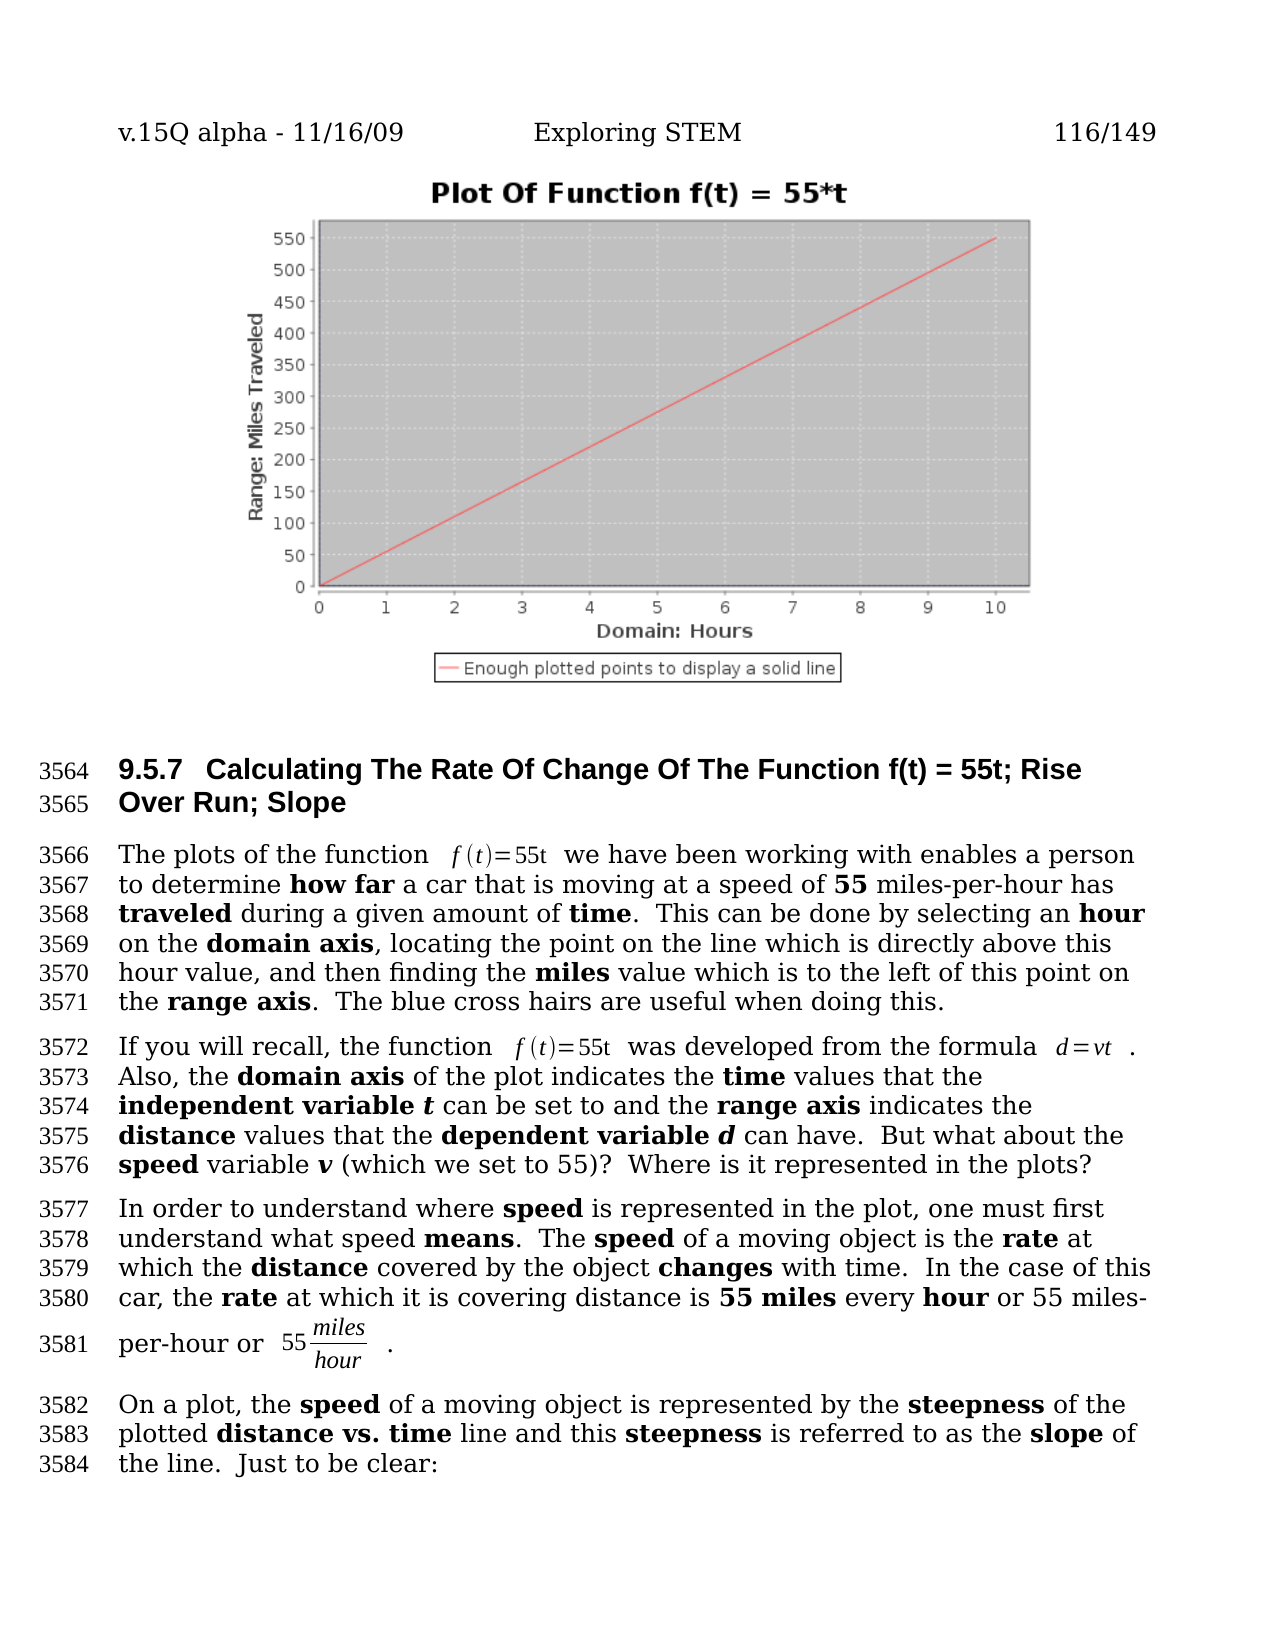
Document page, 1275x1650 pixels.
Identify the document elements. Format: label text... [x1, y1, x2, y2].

text On a plot, the speed of a moving object is represented by the steepness of the plotted distance vs. time line and this steepness is referred to as the slope of the line. Just to be clear: [118, 1390, 1157, 1478]
subtitle Calculating The Rate Of Change Of The Function f(t) = 55t; Rise Over Run; Slope [118, 752, 1157, 819]
picture [230, 176, 1046, 684]
text In order to understand where speed is represented in the plot, one must first understand what speed means. The speed of a moving object is the rate at which the distance covered by the object changes with time. In the case of this car, the rate at which it is covering distance is 55 miles every hour or 55 miles-per-hour or. [118, 1194, 1157, 1375]
text The plots of the functionwe have been working with enables a person to determine how far a car that is moving at a speed of 55 miles-per-hour has traveled during a given amount of time. This can be done by selecting an hour on the domain axis, locating the point on the line which is directly above this hour value, and then finding the miles value which is to the left of this point on the range axis. The blue cross hairs are useful when doing this. [118, 840, 1157, 1017]
text If you will recall, the functionwas developed from the formula. Also, the domain axis of the plot indicates the time values that the independent variable t can be set to and the range axis indicates the distance values that the dependent variable d can have. But what about the speed variable v (which we set to 55)? Where is it represented in the plots? [118, 1032, 1157, 1179]
